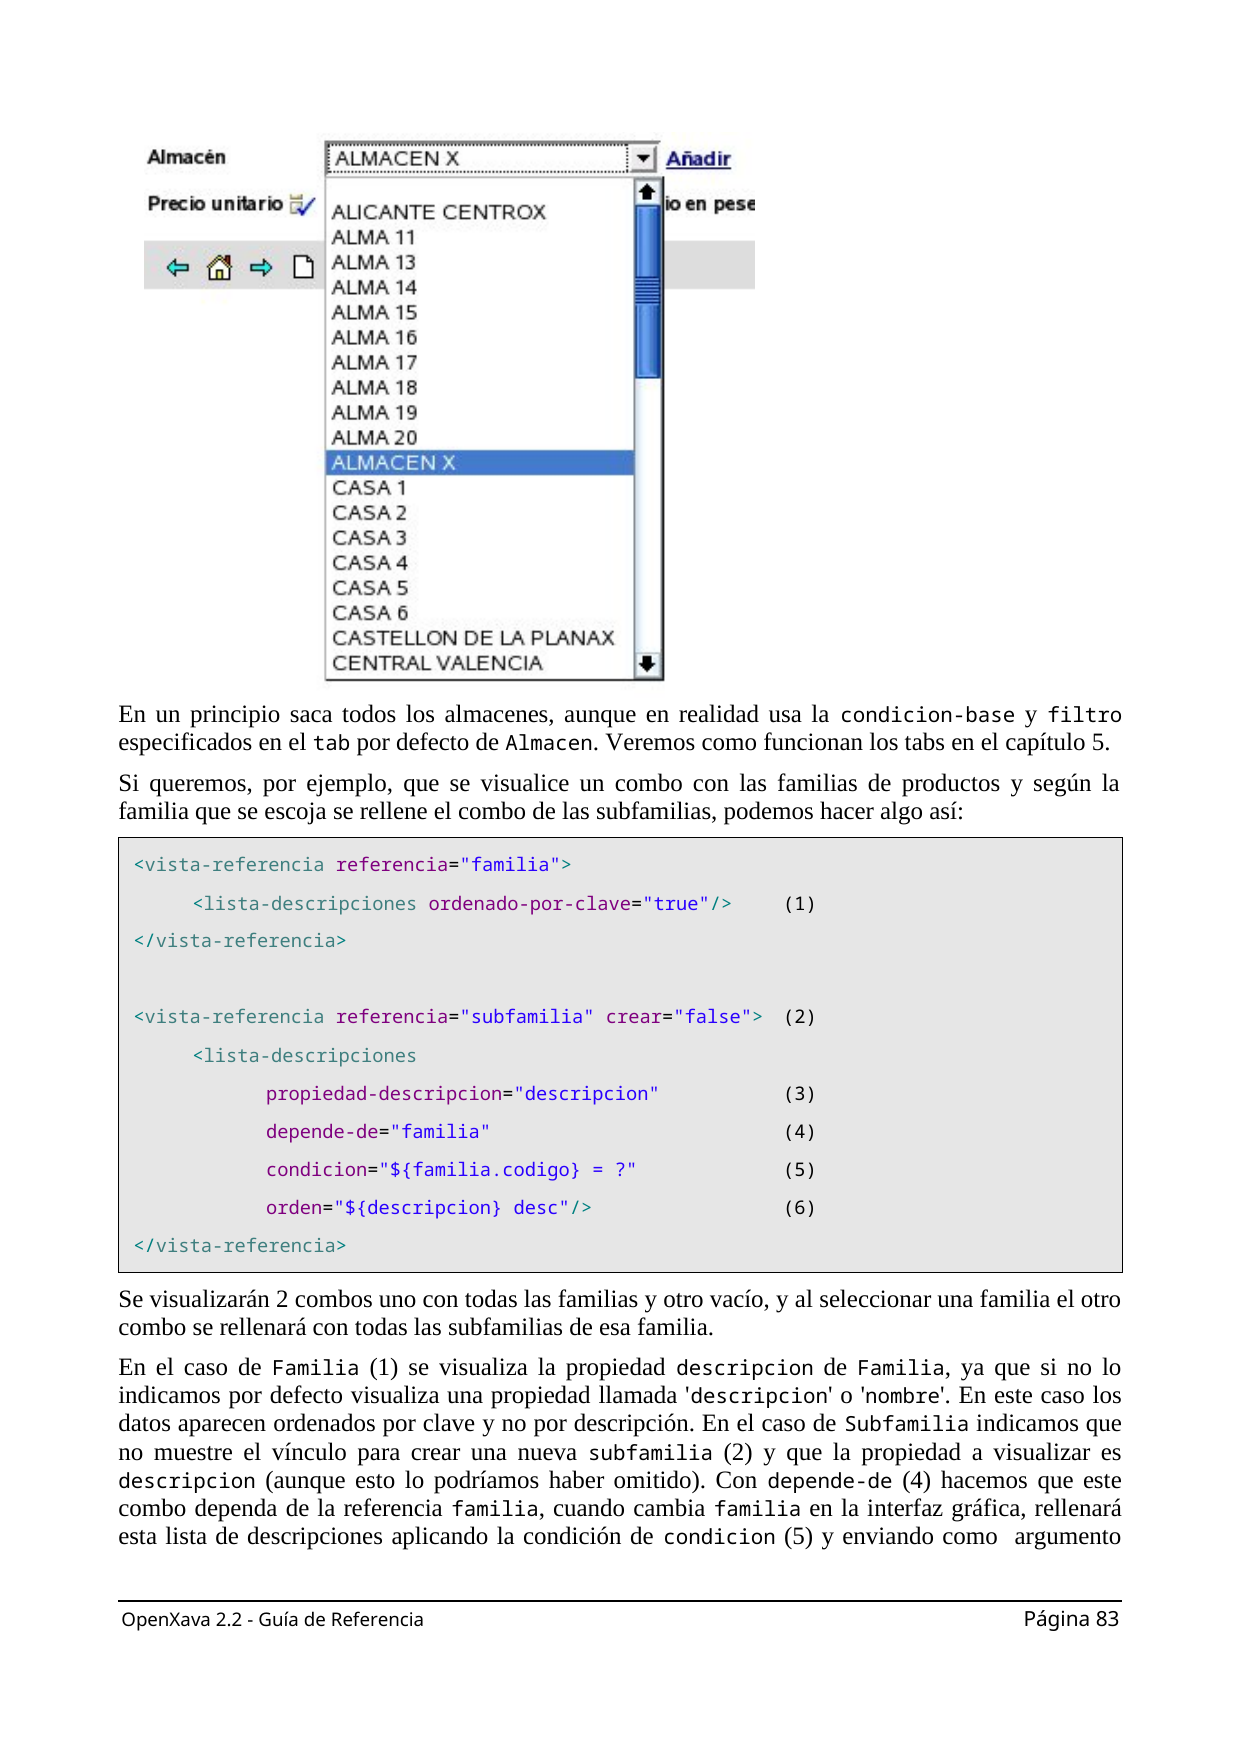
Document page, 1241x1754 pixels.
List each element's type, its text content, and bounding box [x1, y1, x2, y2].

text </vista-referencia> [119, 1217, 1122, 1272]
text orden="${descripcion} desc"/> (6) [119, 1179, 1122, 1217]
text propiedad-descripcion="descripcion" (3) [119, 1065, 1122, 1103]
text En un principio saca todos los almacenes, aunque en realidad usa la condicion-base y filtro especificados en el tab por defecto de Almacen. Veremos como funcionan los tabs en el capítulo 5. [118, 118, 1122, 757]
text En el caso de Familia (1) se visualiza la propiedad descripcion de Familia, ya que si no lo indicamos por defecto visualiza una propiedad llamada 'descripcion' o 'nombre'. En este caso los datos aparecen ordenados por clave y no por descripción. En el caso de Subfamilia indicamos que no muestre el vínculo para crear una nueva subfamilia (2) y que la propiedad a visualizar es descripcion (aunque esto lo podríamos haber omitido). Con depende-de (4) hacemos que este combo dependa de la referencia familia, cuando cambia familia en la interfaz gráfica, rellenará esta lista de descripciones aplicando la condición de condicion (5) y enviando como argumento [118, 1353, 1122, 1551]
text <vista-referencia referencia="familia"> [119, 838, 1122, 875]
text <vista-referencia referencia="subfamilia" crear="false"> (2) [119, 989, 1122, 1027]
text </vista-referencia> [119, 913, 1122, 951]
text Si queremos, por ejemplo, que se visualice un combo con las familias de productos y según la familia que se escoja se rellene el combo de las subfamilias, podemos hacer algo así: [118, 769, 1122, 824]
text <lista-descripciones [119, 1027, 1122, 1065]
text depende-de="familia" (4) [119, 1103, 1122, 1141]
text Se visualizarán 2 combos uno con todas las familias y otro vacío, y al seleccionar una familia el otro combo se rellenará con todas las subfamilias de esa familia. [118, 1285, 1122, 1340]
text <lista-descripciones ordenado-por-clave="true"/> (1) [119, 875, 1122, 913]
picture [144, 132, 755, 701]
text condicion="${familia.codigo} = ?" (5) [119, 1141, 1122, 1179]
